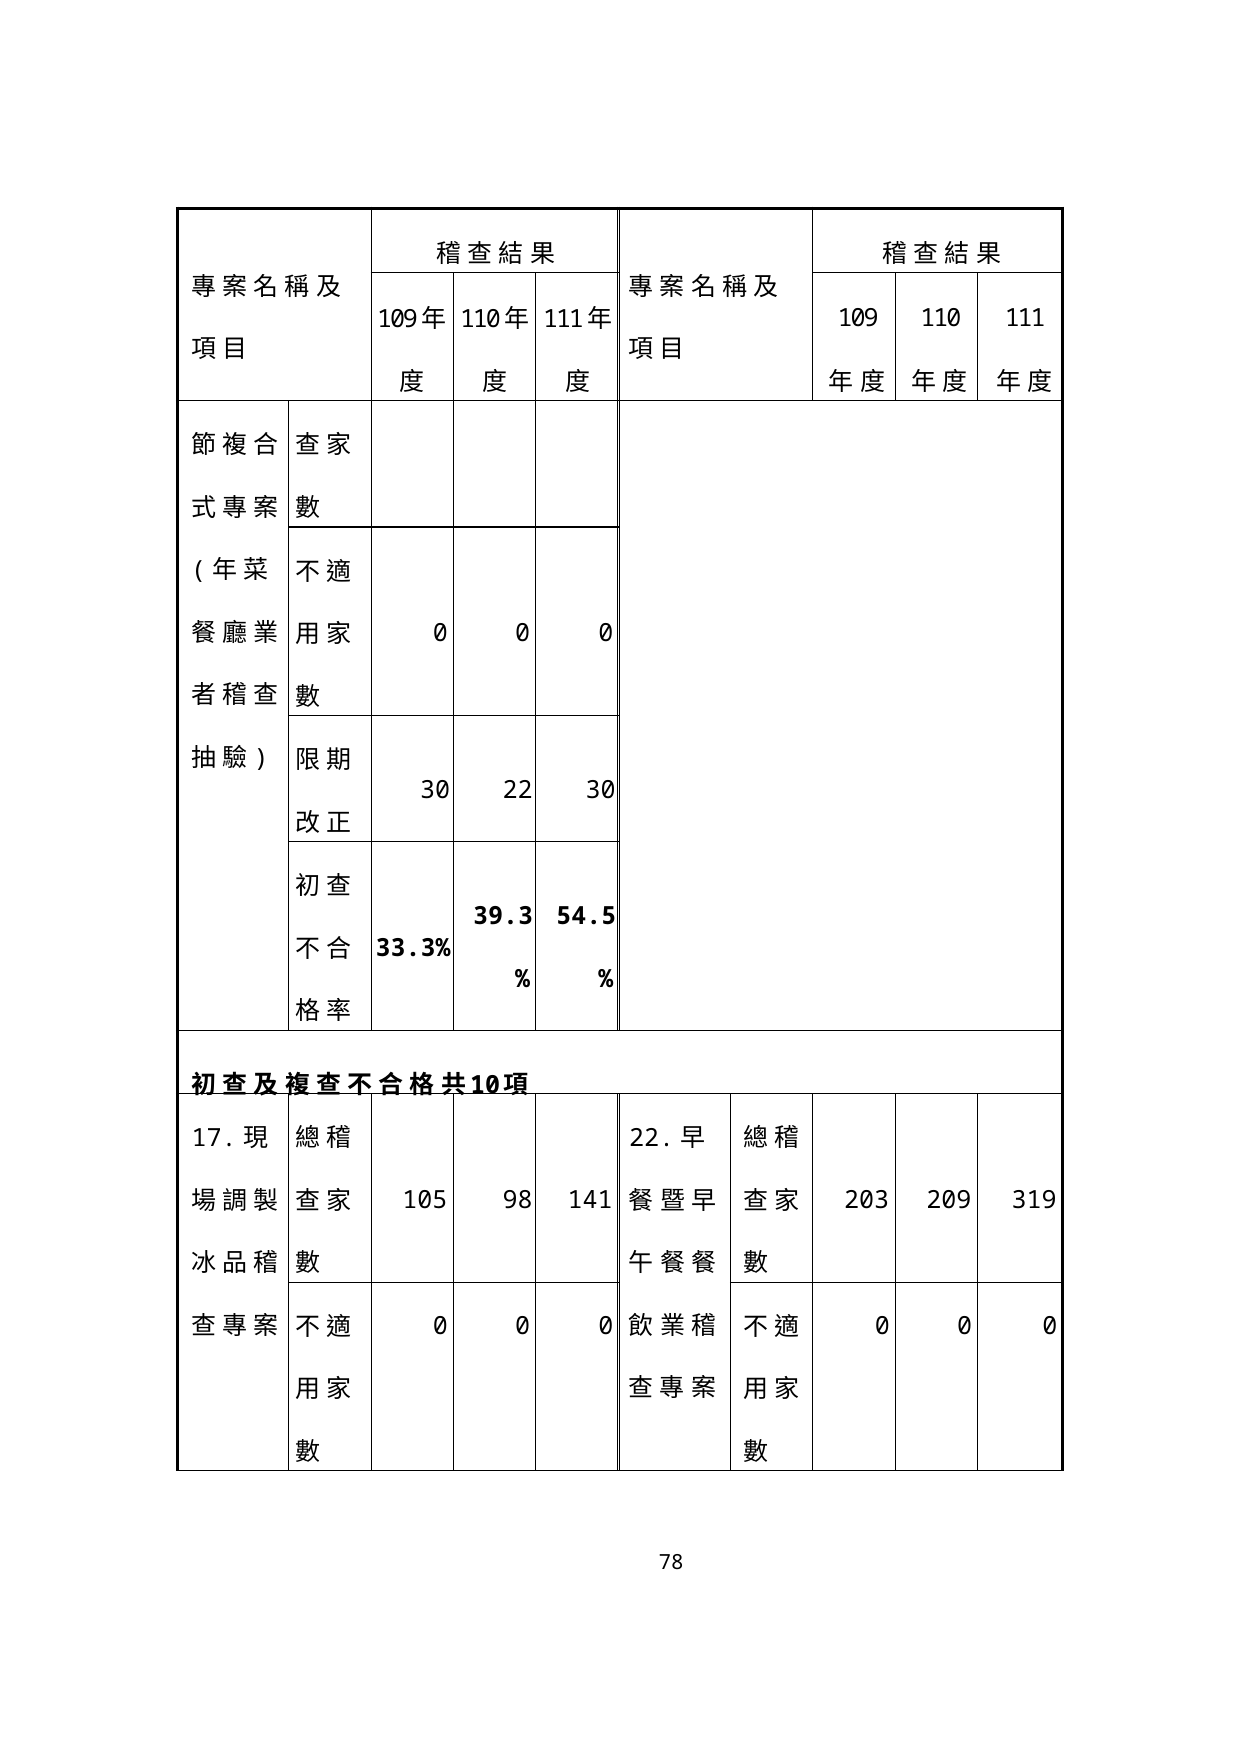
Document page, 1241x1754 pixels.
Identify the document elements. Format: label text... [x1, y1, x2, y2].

table_cell 319 [978, 1094, 1061, 1282]
table_cell 98 [454, 1094, 535, 1282]
table_cell 109年度 [372, 273, 453, 400]
table_header 專案名稱及項目 [179, 210, 371, 400]
table_cell 初查不合格率 [289, 842, 371, 1029]
table_cell 209 [896, 1094, 977, 1282]
table_cell 節複合式專案(年菜餐廳業者稽查抽驗) [179, 401, 288, 1029]
table_cell 0 [813, 1283, 895, 1470]
table_cell 0 [896, 1283, 977, 1470]
table_cell 總稽查家數 [289, 1094, 371, 1282]
table_header 稽查結果 [372, 210, 617, 272]
table_cell 不適用家數 [289, 1283, 371, 1470]
table_header 稽查結果 [813, 210, 1061, 272]
table_cell 203 [813, 1094, 895, 1282]
table_cell [372, 401, 453, 526]
table_cell 總稽查家數 [731, 1094, 812, 1282]
table_cell 不適用家數 [289, 528, 371, 715]
table_cell 查家數 [289, 401, 371, 526]
table_cell 30 [536, 716, 617, 841]
table_cell 0 [536, 1283, 617, 1470]
table_cell 0 [978, 1283, 1061, 1470]
table_cell 0 [454, 528, 535, 715]
table_cell 17.現場調製冰品稽查專案 [179, 1094, 288, 1470]
table_cell [620, 401, 1061, 1029]
table_cell 初查及複查不合格共10項 [179, 1031, 1061, 1093]
table_cell 54.5% [536, 842, 617, 1029]
table_cell 111年度 [536, 273, 617, 400]
table_cell 109年度 [813, 273, 895, 400]
table_cell 0 [372, 528, 453, 715]
table_cell 限期改正 [289, 716, 371, 841]
table_cell 0 [536, 528, 617, 715]
table_header 專案名稱及項目 [620, 210, 812, 400]
table_cell 22 [454, 716, 535, 841]
table_cell 0 [372, 1283, 453, 1470]
table_cell [454, 401, 535, 526]
table_cell 111年度 [978, 273, 1061, 400]
table_cell 110年度 [896, 273, 977, 400]
table_cell 不適用家數 [731, 1283, 812, 1470]
table_cell 0 [454, 1283, 535, 1470]
table_cell 22.早餐暨早午餐餐飲業稽查專案 [620, 1094, 730, 1470]
table_cell 39.3% [454, 842, 535, 1029]
table_cell [536, 401, 617, 526]
table_cell 110年度 [454, 273, 535, 400]
table_cell 30 [372, 716, 453, 841]
table_cell 141 [536, 1094, 617, 1282]
table_cell 105 [372, 1094, 453, 1282]
table_cell 33.3% [372, 842, 453, 1029]
